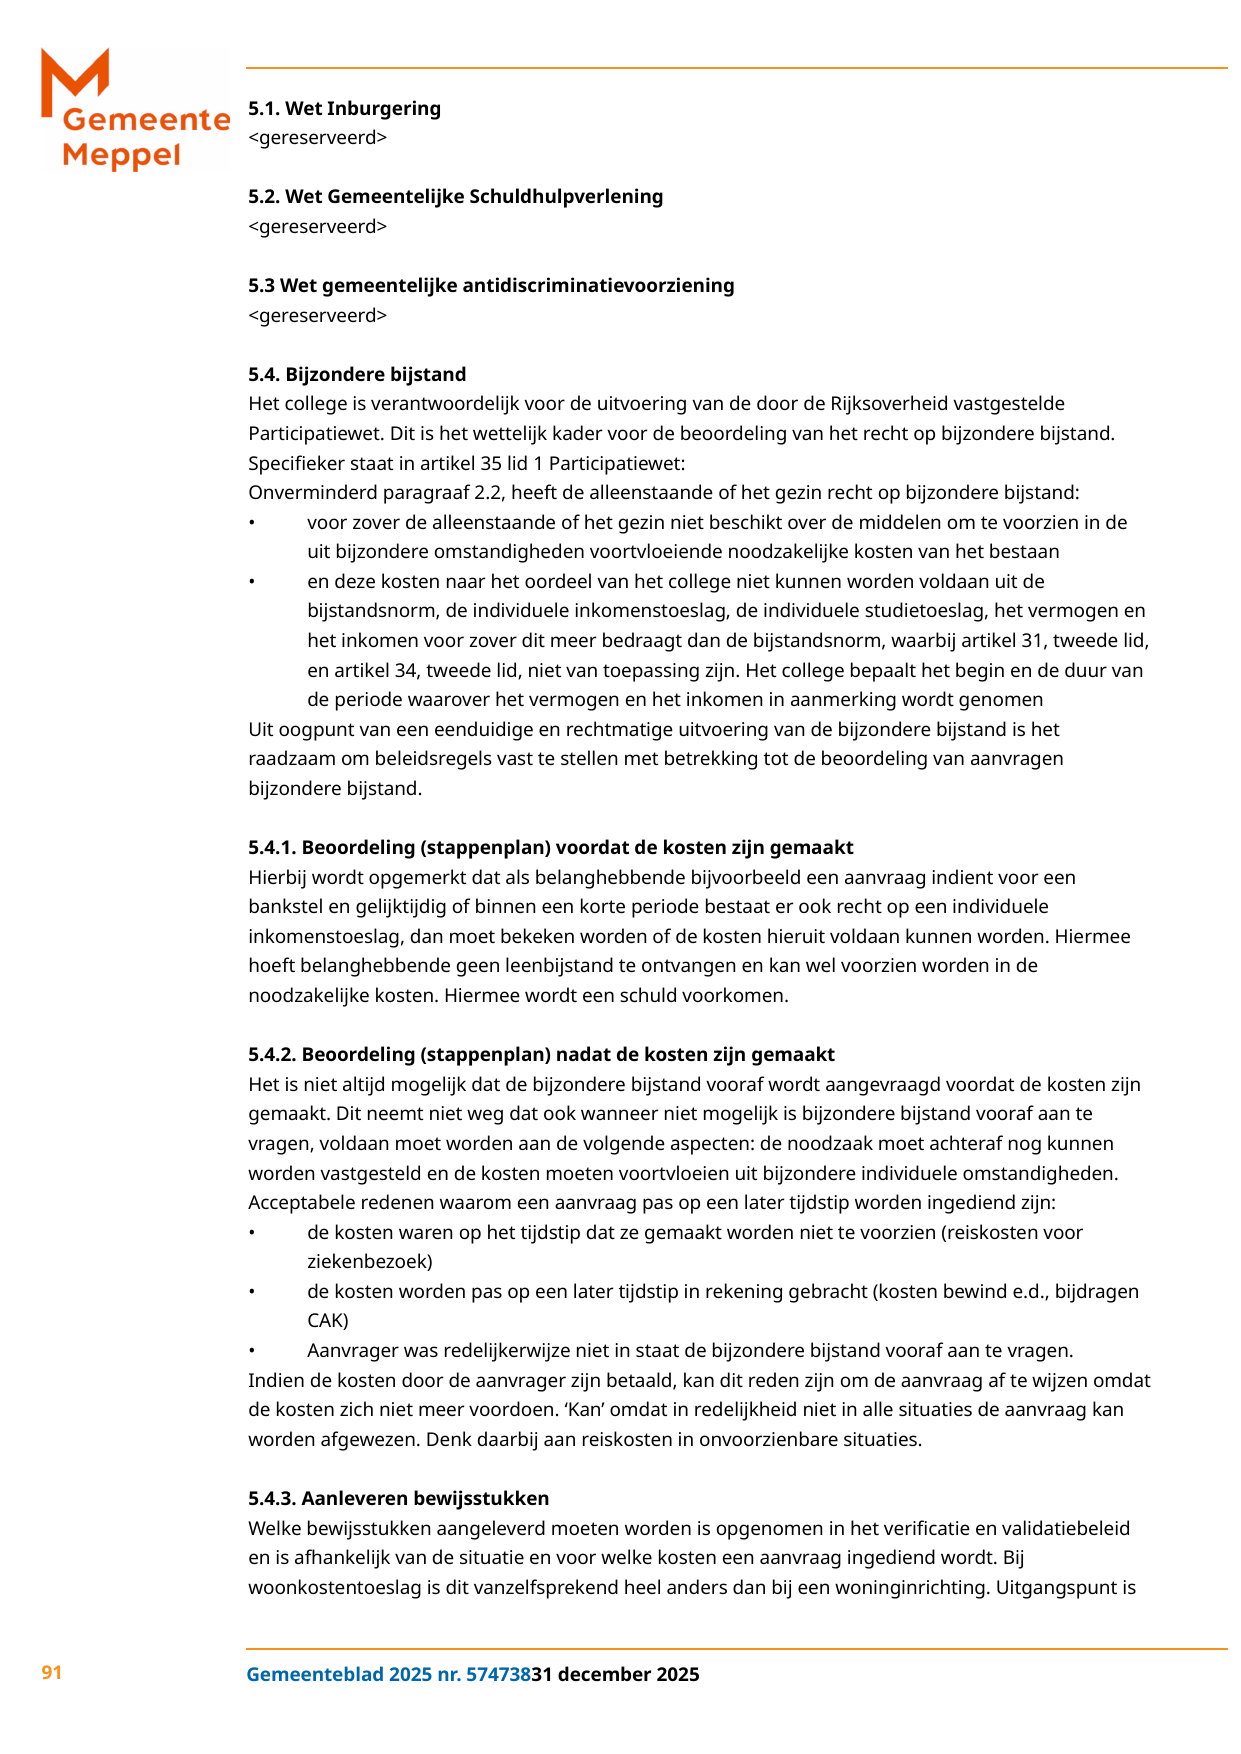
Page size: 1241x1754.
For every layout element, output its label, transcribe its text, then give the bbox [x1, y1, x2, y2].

text Indien de kosten door de aanvrager zijn betaald, kan dit reden zijn om de aanvraag af te wijzen omdat de kosten zich niet meer voordoen. ‘Kan’ omdat in redelijkheid niet in alle situaties de aanvraag kan worden afgewezen. Denk daarbij aan reiskosten in onvoorzienbare situaties. [248, 1367, 1152, 1452]
list de kosten waren op het tijdstip dat ze gemaakt worden niet te voorzien (reiskosten voor ziekenbezoek) [248, 1219, 1152, 1274]
text Het college is verantwoordelijk voor de uitvoering van de door de Rijksoverheid vastgestelde Participatiewet. Dit is het wettelijk kader voor de beoordeling van het recht op bijzondere bijstand. Specifieker staat in artikel 35 lid 1 Participatiewet: [248, 391, 1152, 476]
text Welke bewijsstukken aangeleverd moeten worden is opgenomen in het verificatie en validatiebeleid en is afhankelijk van de situatie en voor welke kosten een aanvraag ingediend wordt. Bij woonkostentoeslag is dit vanzelfsprekend heel anders dan bij een woninginrichting. Uitgangspunt is [248, 1515, 1152, 1600]
list de kosten worden pas op een later tijdstip in rekening gebracht (kosten bewind e.d., bijdragen CAK) [248, 1278, 1152, 1333]
text <gereserveerd> [248, 302, 1152, 328]
text 5.4.1. Beoordeling (stappenplan) voordat de kosten zijn gemaakt [248, 834, 1152, 860]
text 5.1. Wet Inburgering [248, 95, 1152, 121]
text 5.4. Bijzondere bijstand [248, 361, 1152, 387]
list voor zover de alleenstaande of het gezin niet beschikt over de middelen om te voorzien in de uit bijzondere omstandigheden voortvloeiende noodzakelijke kosten van het bestaan [248, 509, 1152, 564]
text Acceptabele redenen waarom een aanvraag pas op een later tijdstip worden ingediend zijn: [248, 1189, 1152, 1215]
text 5.2. Wet Gemeentelijke Schuldhulpverlening [248, 183, 1152, 209]
text Hierbij wordt opgemerkt dat als belanghebbende bijvoorbeeld een aanvraag indient voor een bankstel en gelijktijdig of binnen een korte periode bestaat er ook recht op een individuele inkomenstoeslag, dan moet bekeken worden of de kosten hieruit voldaan kunnen worden. Hiermee hoeft belanghebbende geen leenbijstand te ontvangen en kan wel voorzien worden in de noodzakelijke kosten. Hiermee wordt een schuld voorkomen. [248, 864, 1152, 1008]
text 5.4.3. Aanleveren bewijsstukken [248, 1485, 1152, 1511]
text Onverminderd paragraaf 2.2, heeft de alleenstaande of het gezin recht op bijzondere bijstand: [248, 479, 1152, 505]
picture [41, 47, 231, 172]
text <gereserveerd> [248, 124, 1152, 150]
text 5.3 Wet gemeentelijke antidiscriminatievoorziening [248, 272, 1152, 298]
list en deze kosten naar het oordeel van het college niet kunnen worden voldaan uit de bijstandsnorm, de individuele inkomenstoeslag, de individuele studietoeslag, het vermogen en het inkomen voor zover dit meer bedraagt dan de bijstandsnorm, waarbij artikel 31, tweede lid, en artikel 34, tweede lid, niet van toepassing zijn. Het college bepaalt het begin en de duur van de periode waarover het vermogen en het inkomen in aanmerking wordt genomen [248, 568, 1152, 712]
list Aanvrager was redelijkerwijze niet in staat de bijzondere bijstand vooraf aan te vragen. [248, 1337, 1152, 1363]
text Het is niet altijd mogelijk dat de bijzondere bijstand vooraf wordt aangevraagd voordat de kosten zijn gemaakt. Dit neemt niet weg dat ook wanneer niet mogelijk is bijzondere bijstand vooraf aan te vragen, voldaan moet worden aan de volgende aspecten: de noodzaak moet achteraf nog kunnen worden vastgesteld en de kosten moeten voortvloeien uit bijzondere individuele omstandigheden. [248, 1071, 1152, 1186]
text <gereserveerd> [248, 213, 1152, 239]
text 5.4.2. Beoordeling (stappenplan) nadat de kosten zijn gemaakt [248, 1041, 1152, 1067]
text Uit oogpunt van een eenduidige en rechtmatige uitvoering van de bijzondere bijstand is het raadzaam om beleidsregels vast te stellen met betrekking tot de beoordeling van aanvragen bijzondere bijstand. [248, 716, 1152, 801]
